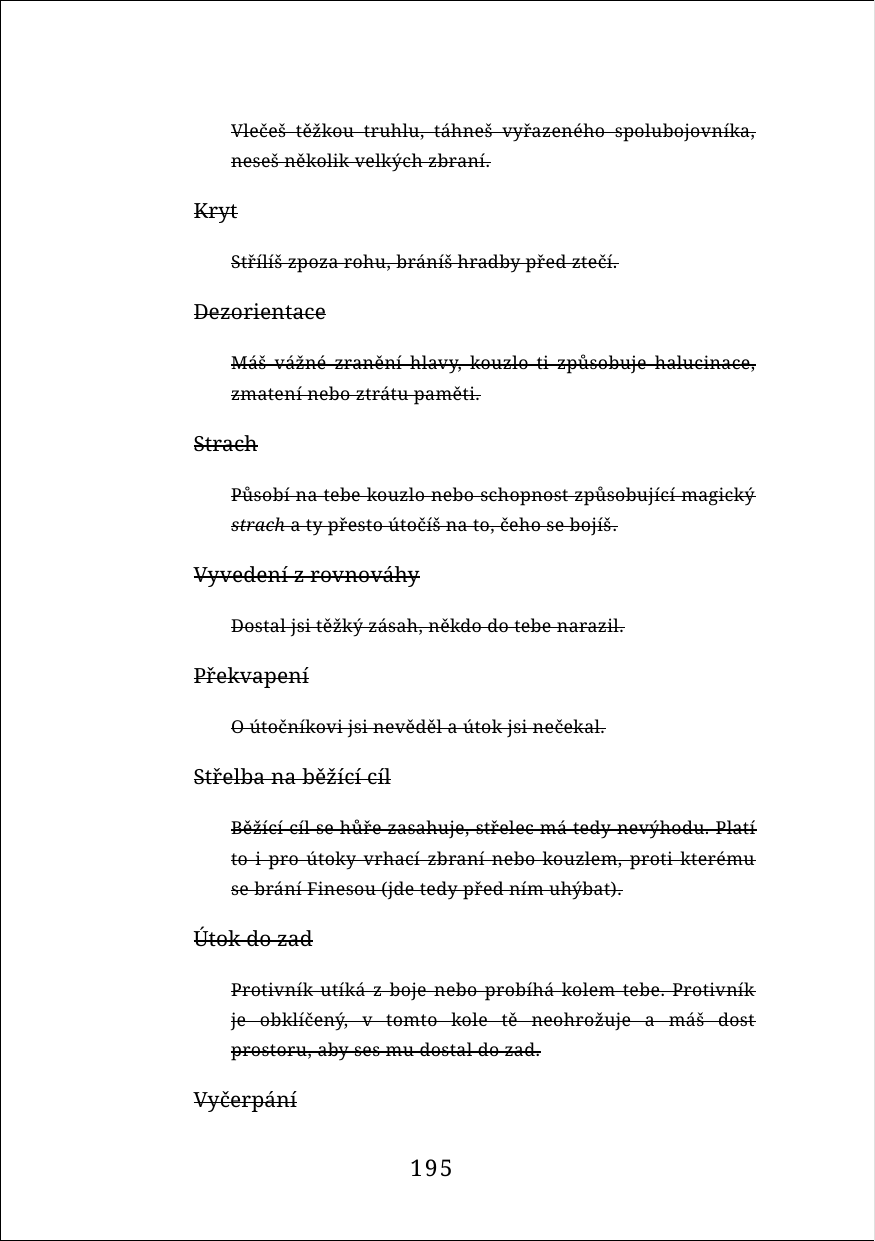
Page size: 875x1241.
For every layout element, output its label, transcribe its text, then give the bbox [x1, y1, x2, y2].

list Působí na tebe kouzlo nebo schopnost způsobující magický strach a ty přesto útočíš na to, čeho se bojíš. [193, 482, 756, 536]
list Střelba na běžící cíl [156, 762, 756, 791]
list Vyčerpání [156, 1086, 756, 1114]
list Střílíš zpoza rohu, bráníš hradby před ztečí. [193, 249, 756, 274]
list Dostal jsi těžký zásah, někdo do tebe narazil. [193, 613, 756, 638]
list Vlečeš těžkou truhlu, táhneš vyřazeného spolubojovníka, neseš několik velkých zbraní. [193, 118, 756, 173]
list O útočníkovi jsi nevěděl a útok jsi nečekal. [193, 714, 756, 739]
list Strach [156, 429, 756, 457]
list Překvapení [156, 661, 756, 690]
list Kryt [156, 196, 756, 225]
list Vyvedení z rovnováhy [156, 560, 756, 589]
list Útok do zad [156, 924, 756, 952]
list Máš vážné zranění hlavy, kouzlo ti způsobuje halucinace, zmatení nebo ztrátu paměti. [193, 351, 756, 405]
list Dezorientace [156, 297, 756, 326]
list Běžící cíl se hůře zasahuje, střelec má tedy nevýhodu. Platí to i pro útoky vrhací zbraní nebo kouzlem, proti kterému se brání Finesou (jde tedy před ním uhýbat). [193, 816, 756, 900]
list Protivník utíká z boje nebo probíhá kolem tebe. Protivník je obklíčený, v tomto kole tě neohrožuje a máš dost prostoru, aby ses mu dostal do zad. [193, 977, 756, 1062]
